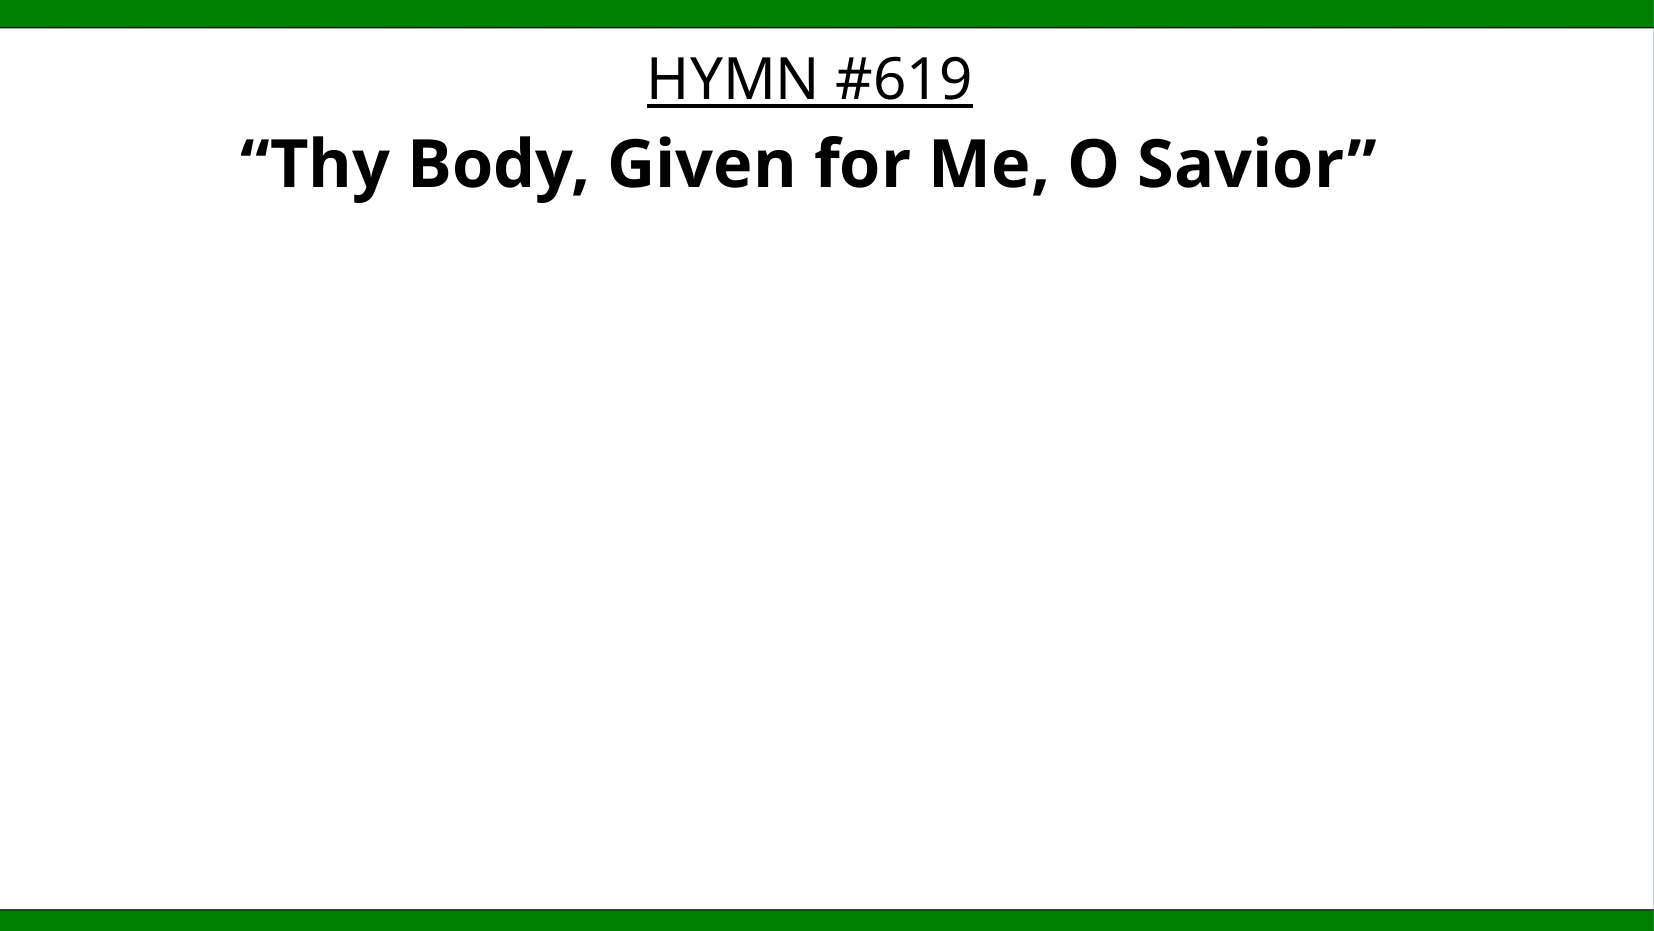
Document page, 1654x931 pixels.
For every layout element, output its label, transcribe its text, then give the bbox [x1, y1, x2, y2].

picture [0, 0, 1654, 931]
text_box HYMN #619 “Thy Body, Given for Me, O Savior” [90, 30, 1546, 211]
